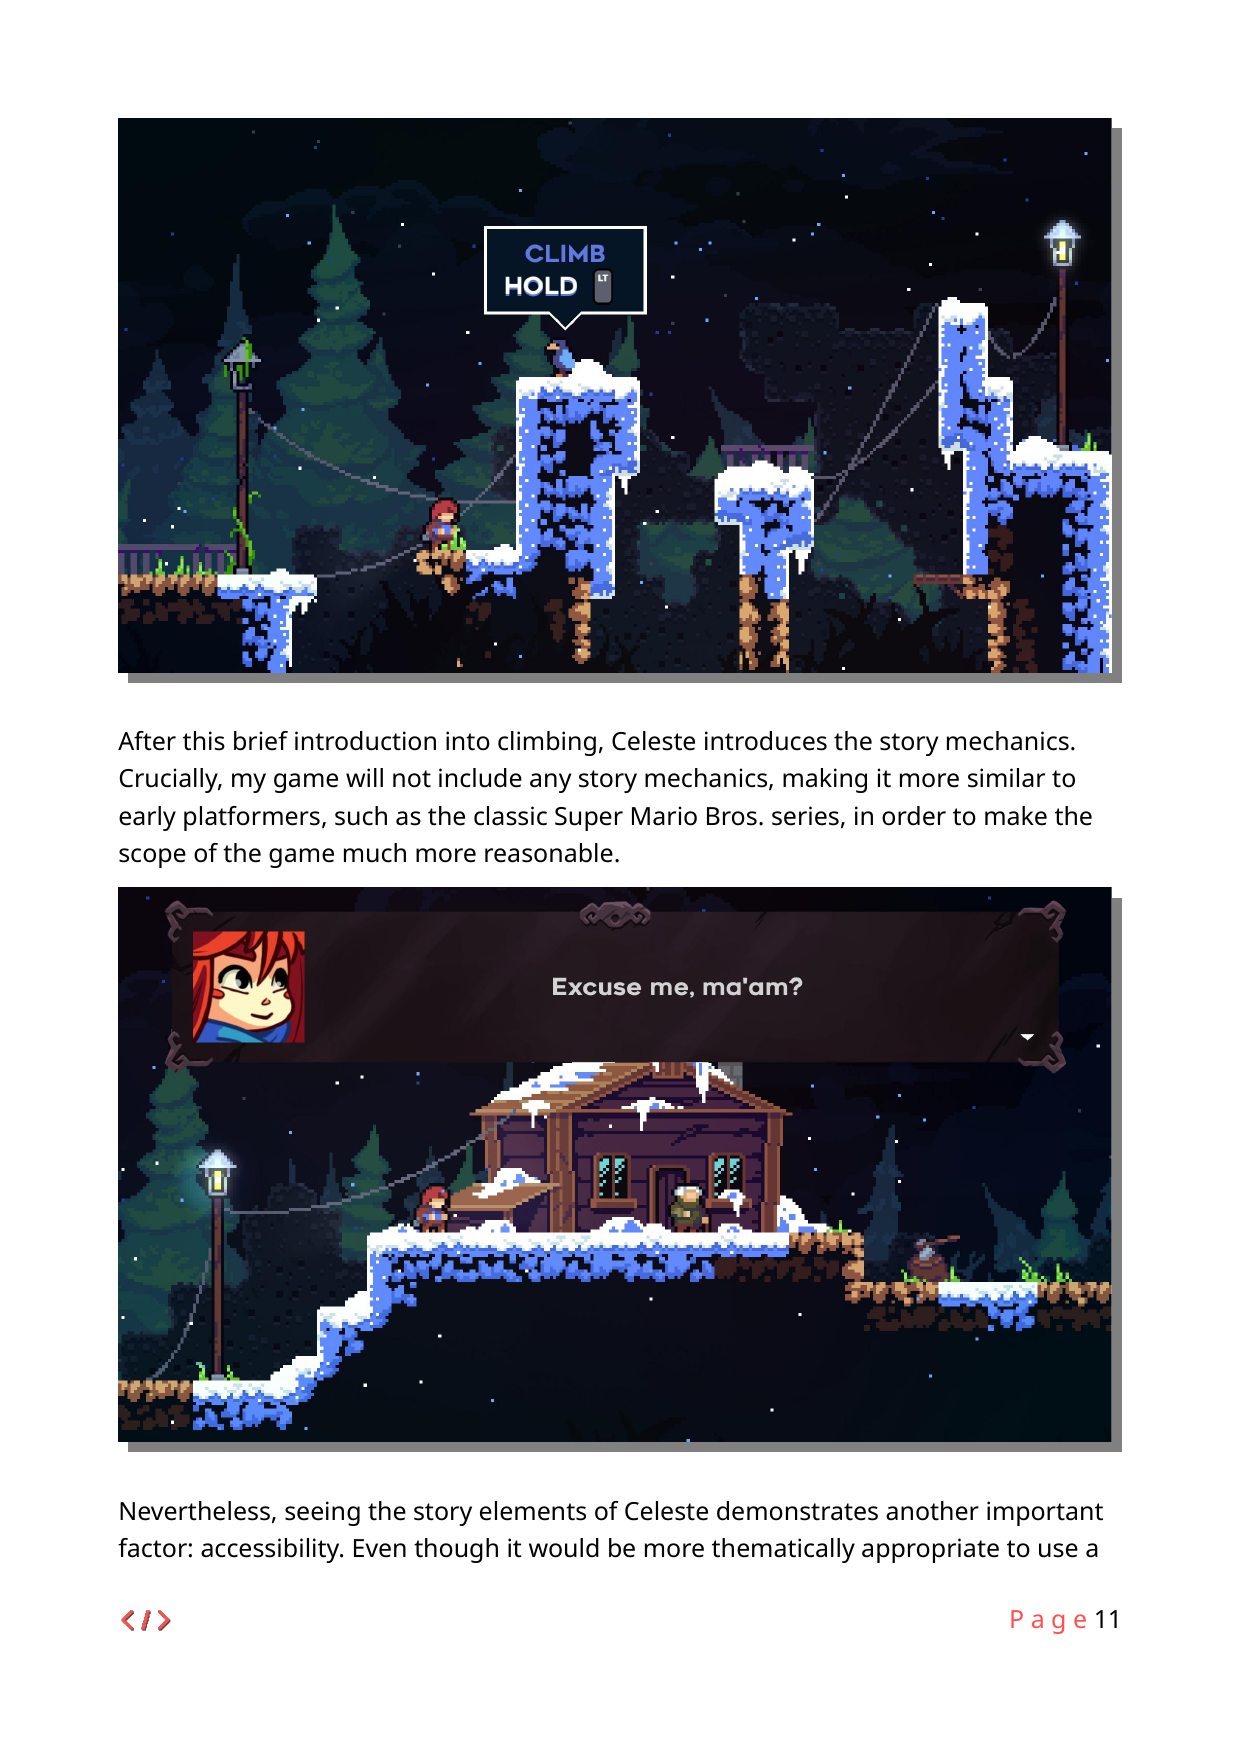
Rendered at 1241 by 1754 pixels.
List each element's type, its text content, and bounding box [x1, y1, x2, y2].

text Nevertheless, seeing the story elements of Celeste demonstrates another important factor: accessibility. Even though it would be more thematically appropriate to use a [118, 1442, 1122, 1564]
picture [118, 887, 1112, 1442]
text After this brief introduction into climbing, Celeste introduces the story mechanics. Crucially, my game will not include any story mechanics, making it more similar to early platformers, such as the classic Super Mario Bros. series, in order to make the scope of the game much more reasonable. [118, 673, 1122, 870]
picture [116, 1591, 175, 1649]
picture [118, 118, 1112, 673]
